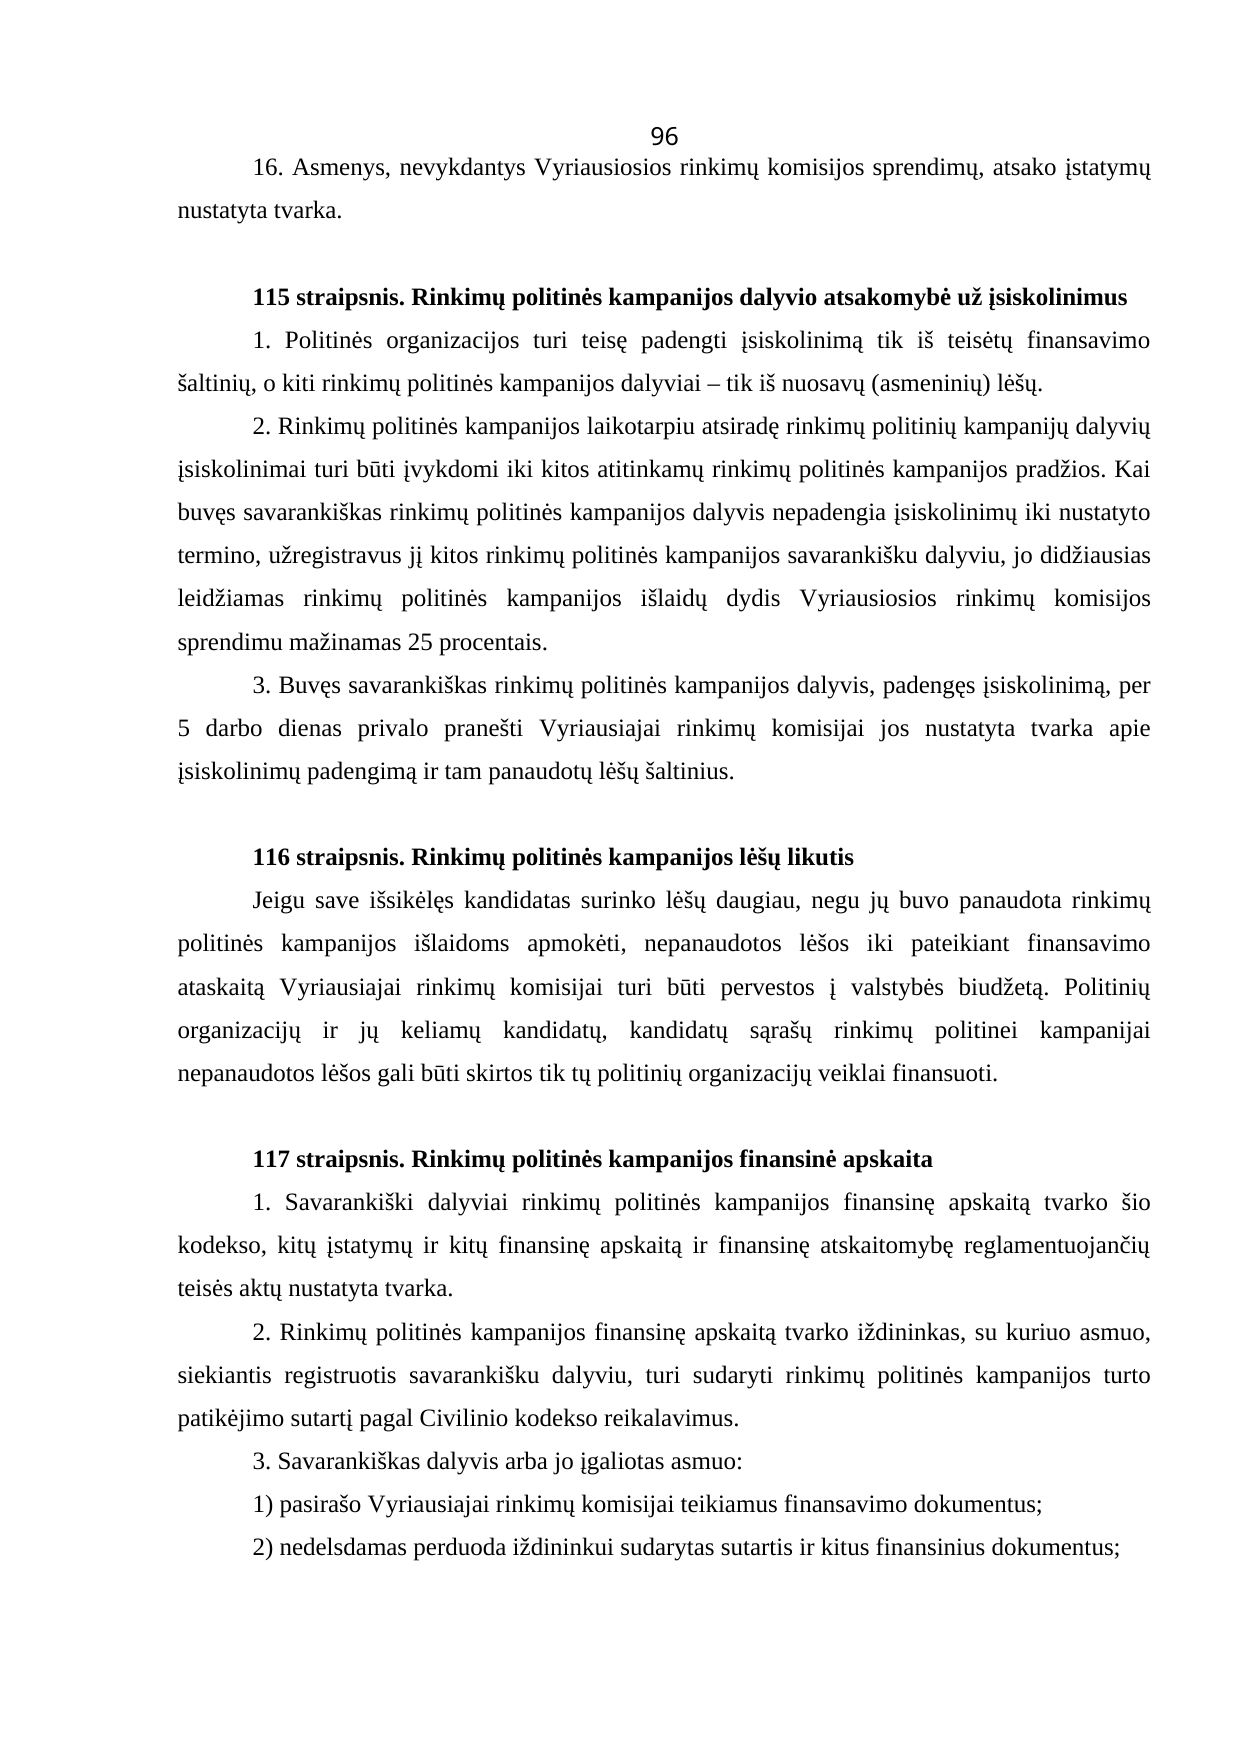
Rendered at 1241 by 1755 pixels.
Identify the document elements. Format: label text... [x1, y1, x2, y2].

text 2) nedelsdamas perduoda iždininkui sudarytas sutartis ir kitus finansinius dokumentus; [177, 1532, 1152, 1561]
text 3. Savarankiškas dalyvis arba jo įgaliotas asmuo: [177, 1446, 1152, 1475]
text Jeigu save išsikėlęs kandidatas surinko lėšų daugiau, negu jų buvo panaudota rinkimų politinės kampanijos išlaidoms apmokėti, nepanaudotos lėšos iki pateikiant finansavimo ataskaitą Vyriausiajai rinkimų komisijai turi būti pervestos į valstybės biudžetą. Politinių organizacijų ir jų keliamų kandidatų, kandidatų sąrašų rinkimų politinei kampanijai nepanaudotos lėšos gali būti skirtos tik tų politinių organizacijų veiklai finansuoti. [177, 885, 1152, 1087]
text 115 straipsnis. Rinkimų politinės kampanijos dalyvio atsakomybė už įsiskolinimus [177, 282, 1152, 310]
text 1. Politinės organizacijos turi teisę padengti įsiskolinimą tik iš teisėtų finansavimo šaltinių, o kiti rinkimų politinės kampanijos dalyviai – tik iš nuosavų (asmeninių) lėšų. [177, 325, 1152, 397]
text 3. Buvęs savarankiškas rinkimų politinės kampanijos dalyvis, padengęs įsiskolinimą, per 5 darbo dienas privalo pranešti Vyriausiajai rinkimų komisijai jos nustatyta tvarka apie įsiskolinimų padengimą ir tam panaudotų lėšų šaltinius. [177, 670, 1152, 785]
text 1. Savarankiški dalyviai rinkimų politinės kampanijos finansinę apskaitą tvarko šio kodekso, kitų įstatymų ir kitų finansinę apskaitą ir finansinę atskaitomybę reglamentuojančių teisės aktų nustatyta tvarka. [177, 1187, 1152, 1302]
text 116 straipsnis. Rinkimų politinės kampanijos lėšų likutis [177, 842, 1152, 871]
text 1) pasirašo Vyriausiajai rinkimų komisijai teikiamus finansavimo dokumentus; [177, 1489, 1152, 1518]
text 2. Rinkimų politinės kampanijos finansinę apskaitą tvarko iždininkas, su kuriuo asmuo, siekiantis registruotis savarankišku dalyviu, turi sudaryti rinkimų politinės kampanijos turto patikėjimo sutartį pagal Civilinio kodekso reikalavimus. [177, 1317, 1152, 1432]
text 16. Asmenys, nevykdantys Vyriausiosios rinkimų komisijos sprendimų, atsako įstatymų nustatyta tvarka. [177, 152, 1152, 224]
text 117 straipsnis. Rinkimų politinės kampanijos finansinė apskaita [177, 1144, 1152, 1173]
text 2. Rinkimų politinės kampanijos laikotarpiu atsiradę rinkimų politinių kampanijų dalyvių įsiskolinimai turi būti įvykdomi iki kitos atitinkamų rinkimų politinės kampanijos pradžios. Kai buvęs savarankiškas rinkimų politinės kampanijos dalyvis nepadengia įsiskolinimų iki nustatyto termino, užregistravus jį kitos rinkimų politinės kampanijos savarankišku dalyviu, jo didžiausias leidžiamas rinkimų politinės kampanijos išlaidų dydis Vyriausiosios rinkimų komisijos sprendimu mažinamas 25 procentais. [177, 411, 1152, 655]
